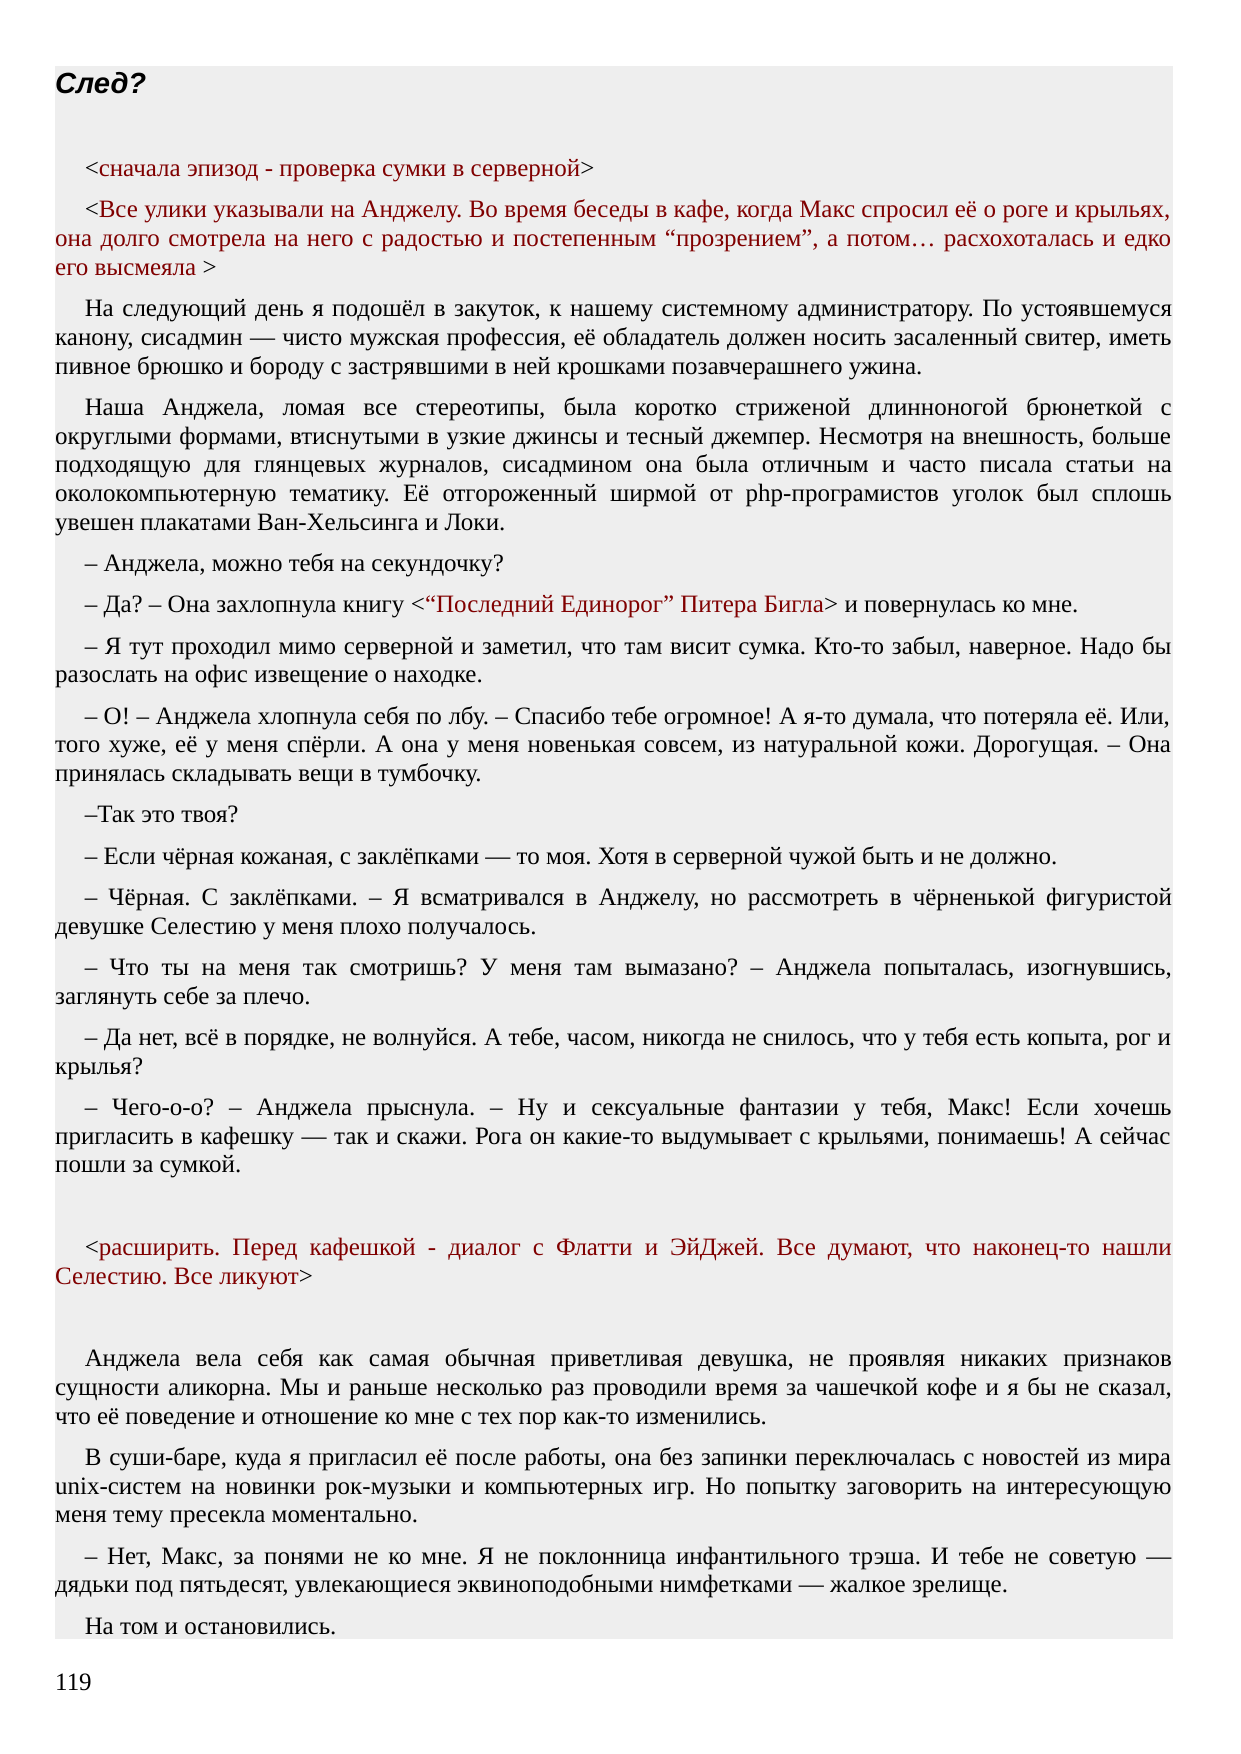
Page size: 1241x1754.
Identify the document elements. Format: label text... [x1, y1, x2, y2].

text – Чёрная. С заклёпками. – Я всматривался в Анджелу, но рассмотреть в чёрненькой фигуристой девушке Селестию у меня плохо получалось. [55, 882, 1173, 939]
text На том и остановились. [55, 1611, 1173, 1639]
text <расширить. Перед кафешкой - диалог с Флатти и ЭйДжей. Все думают, что наконец-то нашли Селестию. Все ликуют> [55, 1232, 1173, 1289]
text – Да? – Она захлопнула книгу <“Последний Единорог” Питера Бигла> и повернулась ко мне. [55, 589, 1173, 618]
text – Я тут проходил мимо серверной и заметил, что там висит сумка. Кто-то забыл, наверное. Надо бы разослать на офис извещение о находке. [55, 631, 1173, 688]
text На следующий день я подошёл в закуток, к нашему системному администратору. По устоявшемуся канону, сисадмин — чисто мужская профессия, её обладатель должен носить засаленный свитер, иметь пивное брюшко и бороду с застрявшими в ней крошками позавчерашнего ужина. [55, 293, 1173, 379]
text <Все улики указывали на Анджелу. Во время беседы в кафе, когда Макс спросил её о роге и крыльях, она долго смотрела на него с радостью и постепенным “прозрением”, а потом… расхохоталась и едко его высмеяла > [55, 194, 1173, 281]
text – Что ты на меня так смотришь? У меня там вымазано? – Анджела попыталась, изогнувшись, заглянуть себе за плечо. [55, 952, 1173, 1009]
text – Да нет, всё в порядке, не волнуйся. А тебе, часом, никогда не снилось, что у тебя есть копыта, рог и крылья? [55, 1022, 1173, 1079]
text В суши-баре, куда я пригласил её после работы, она без запинки переключалась с новостей из мира unix-систем на новинки рок-музыки и компьютерных игр. Но попытку заговорить на интересующую меня тему пресекла моментально. [55, 1442, 1173, 1528]
text – Нет, Макс, за понями не ко мне. Я не поклонница инфантильного трэша. И тебе не советую — дядьки под пятьдесят, увлекающиеся эквиноподобными нимфетками — жалкое зрелище. [55, 1541, 1173, 1598]
text –Так это твоя? [55, 799, 1173, 828]
text – Если чёрная кожаная, с заклёпками — то моя. Хотя в серверной чужой быть и не должно. [55, 841, 1173, 869]
text <сначала эпизод - проверка сумки в серверной> [55, 153, 1173, 182]
text – О! – Анджела хлопнула себя по лбу. – Спасибо тебе огромное! А я-то думала, что потеряла её. Или, того хуже, её у меня спёрли. А она у меня новенькая совсем, из натуральной кожи. Дорогущая. – Она принялась складывать вещи в тумбочку. [55, 701, 1173, 787]
text – Анджела, можно тебя на секундочку? [55, 548, 1173, 577]
text – Чего-о-о? – Анджела прыснула. – Ну и сексуальные фантазии у тебя, Макс! Если хочешь пригласить в кафешку — так и скажи. Рога он какие-то выдумывает с крыльями, понимаешь! А сейчас пошли за сумкой. [55, 1092, 1173, 1178]
text Анджела вела себя как самая обычная приветливая девушка, не проявляя никаких признаков сущности аликорна. Мы и раньше несколько раз проводили время за чашечкой кофе и я бы не сказал, что её поведение и отношение ко мне с тех пор как-то изменились. [55, 1343, 1173, 1429]
subtitle След? [55, 66, 1173, 99]
text Наша Анджела, ломая все стереотипы, была коротко стриженой длинноногой брюнеткой с округлыми формами, втиснутыми в узкие джинсы и тесный джемпер. Несмотря на внешность, больше подходящую для глянцевых журналов, сисадмином она была отличным и часто писала статьи на околокомпьютерную тематику. Её отгороженный ширмой от php-програмистов уголок был сплошь увешен плакатами Ван-Хельсинга и Локи. [55, 392, 1173, 536]
